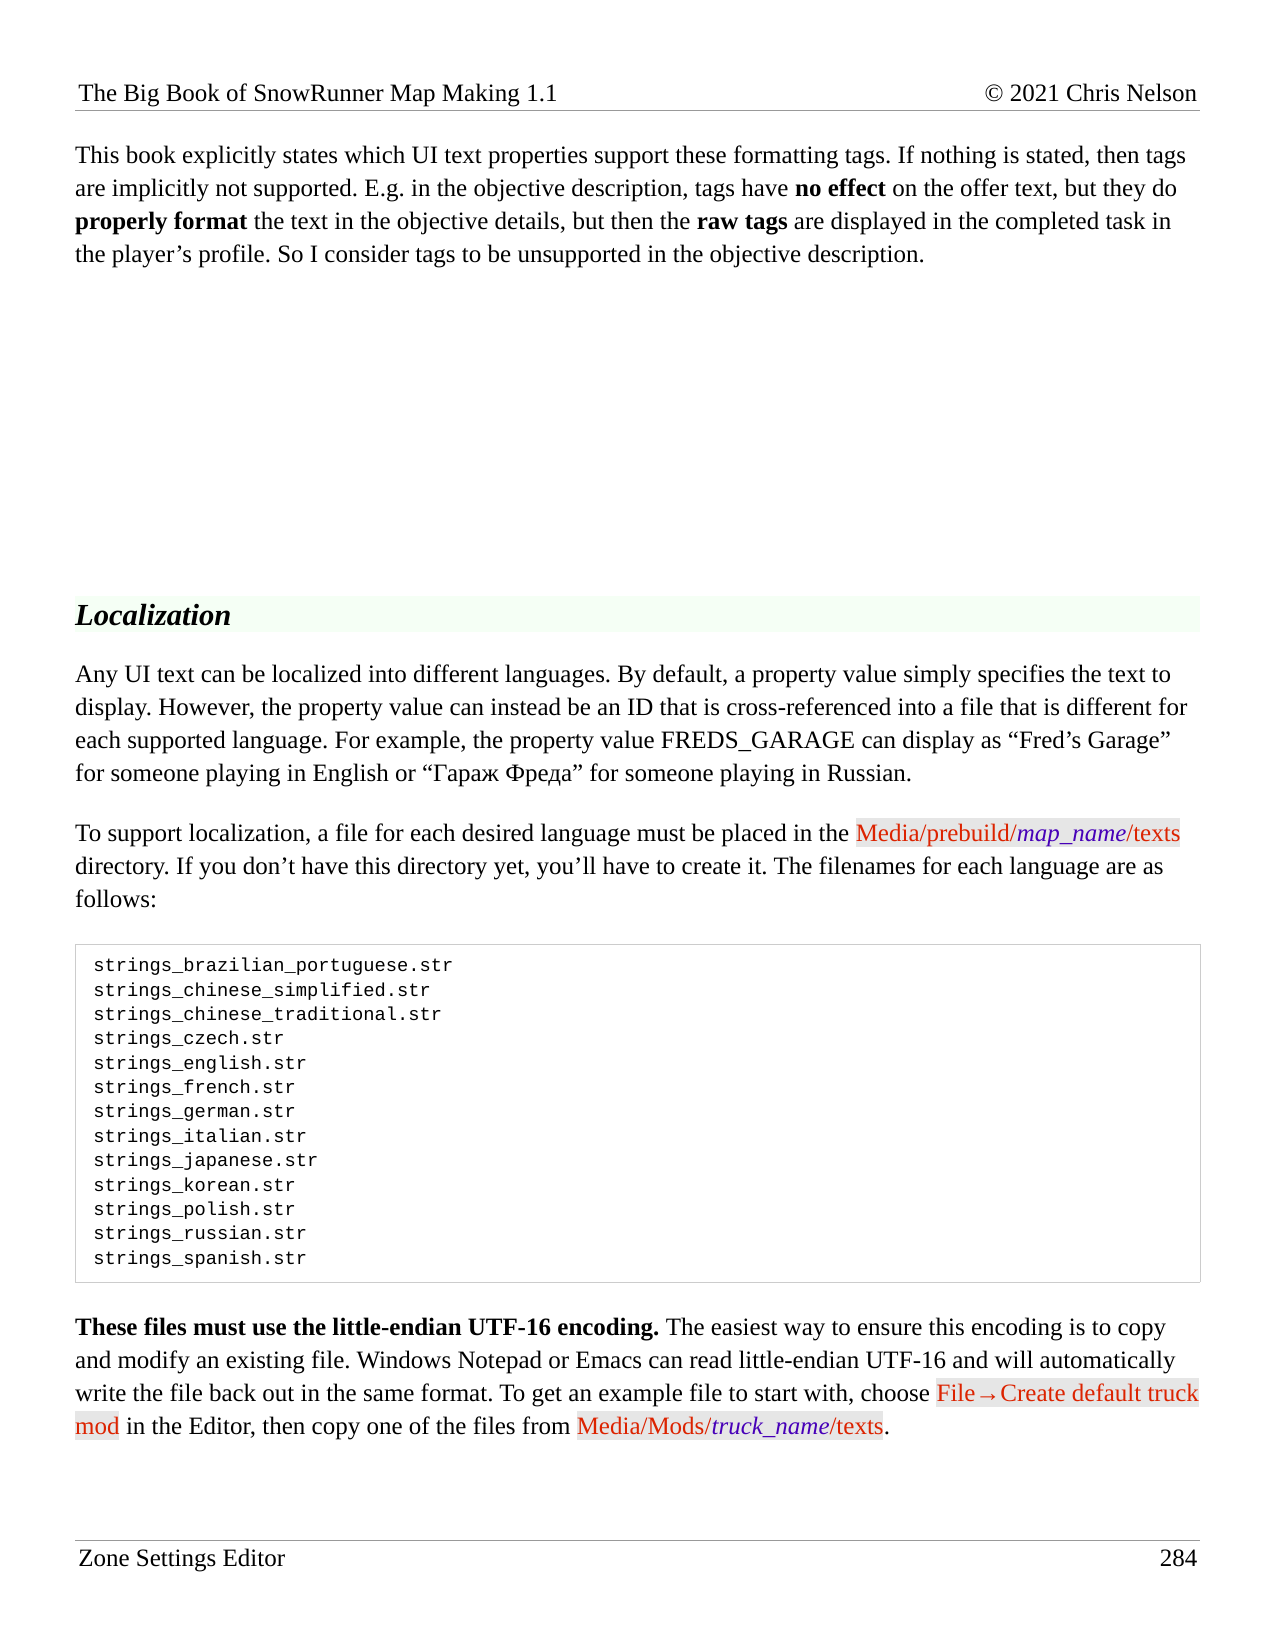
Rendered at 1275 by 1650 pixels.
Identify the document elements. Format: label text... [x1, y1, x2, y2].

text strings_spanish.str [76, 1236, 1200, 1282]
subtitle Localization [75, 596, 1200, 632]
text strings_german.str [76, 1090, 1200, 1114]
text This book explicitly states which UI text properties support these formatting tags. If nothing is stated, then tags are implicitly not supported. E.g. in the objective description, tags have no effect on the offer text, but they do properly format the text in the objective details, but then the raw tags are displayed in the completed task in the player’s profile. So I consider tags to be unsupported in the objective description. [75, 140, 1200, 268]
text strings_brazilian_portuguese.str [76, 945, 1200, 968]
text strings_czech.str [76, 1017, 1200, 1041]
text strings_french.str [76, 1066, 1200, 1090]
text strings_korean.str [76, 1163, 1200, 1188]
text strings_english.str [76, 1041, 1200, 1066]
text strings_japanese.str [76, 1139, 1200, 1163]
text strings_italian.str [76, 1114, 1200, 1139]
text strings_polish.str [76, 1188, 1200, 1212]
text To support localization, a file for each desired language must be placed in the Media/prebuild/map_name/texts directory. If you don’t have this directory yet, you’ll have to create it. The filenames for each language are as follows: [75, 818, 1200, 913]
text Any UI text can be localized into different languages. By default, a property value simply specifies the text to display. However, the property value can instead be an ID that is cross-referenced into a file that is different for each supported language. For example, the property value FREDS_GARAGE can display as “Fred’s Garage” for someone playing in English or “Гараж Фреда” for someone playing in Russian. [75, 659, 1200, 787]
text strings_chinese_traditional.str [76, 993, 1200, 1017]
text These files must use the little-endian UTF-16 encoding. The easiest way to ensure this encoding is to copy and modify an existing file. Windows Notepad or Emacs can read little-endian UTF-16 and will automatically write the file back out in the same format. To get an example file to start with, choose File→Create default truck mod in the Editor, then copy one of the files from Media/Mods/truck_name/texts. [75, 1312, 1200, 1440]
text strings_chinese_simplified.str [76, 968, 1200, 993]
text strings_russian.str [76, 1212, 1200, 1236]
